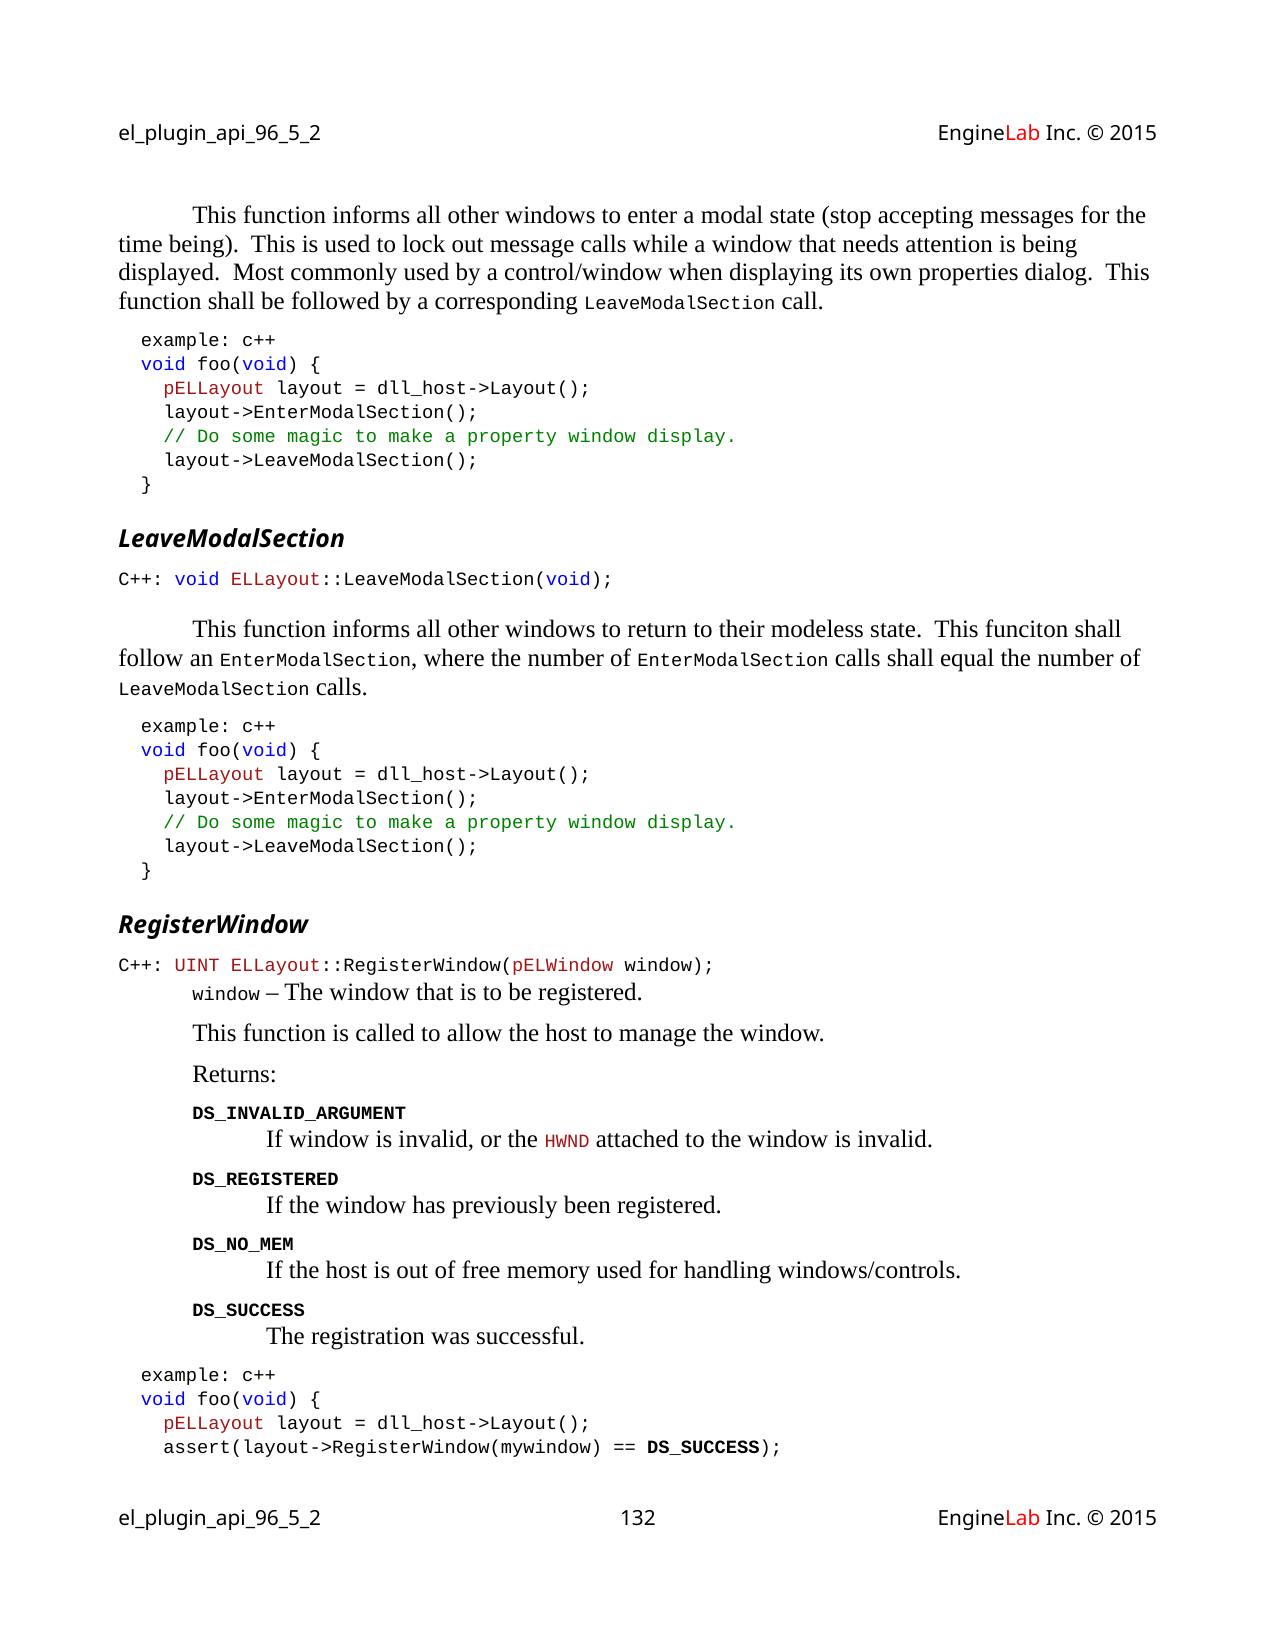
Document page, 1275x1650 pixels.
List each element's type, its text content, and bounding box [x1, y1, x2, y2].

text } [118, 471, 1157, 495]
text This function is called to allow the host to manage the window. [118, 1018, 1157, 1047]
text If the host is out of free memory used for handling windows/controls. [118, 1255, 1157, 1284]
subtitle RegisterWindow [118, 906, 1157, 940]
text window – The window that is to be registered. [118, 977, 1157, 1006]
text layout->EnterModalSection(); [118, 786, 1157, 809]
text The registration was successful. [118, 1321, 1157, 1350]
text void foo(void) { [118, 738, 1157, 762]
text pELLayout layout = dll_host->Layout(); [118, 762, 1157, 786]
text // Do some magic to make a property window display. [118, 809, 1157, 833]
text Returns: [118, 1059, 1157, 1088]
text pELLayout layout = dll_host->Layout(); [118, 1410, 1157, 1434]
text DS_INVALID_ARGUMENT [118, 1101, 1157, 1124]
text layout->LeaveModalSection(); [118, 447, 1157, 471]
text DS_REGISTERED [118, 1166, 1157, 1190]
text pELLayout layout = dll_host->Layout(); [118, 376, 1157, 399]
text This function informs all other windows to enter a modal state (stop accepting messages for the time being). This is used to lock out message calls while a window that needs attention is being displayed. Most commonly used by a control/window when displaying its own properties dialog. This function shall be followed by a corresponding LeaveModalSection call. [118, 200, 1157, 315]
text If the window has previously been registered. [118, 1190, 1157, 1219]
text example: c++ [118, 328, 1157, 352]
text example: c++ [118, 1362, 1157, 1386]
text void foo(void) { [118, 1386, 1157, 1410]
text layout->EnterModalSection(); [118, 399, 1157, 423]
text C++: UINT ELLayout::RegisterWindow(pELWindow window); [118, 953, 1157, 977]
text } [118, 857, 1157, 881]
text DS_NO_MEM [118, 1231, 1157, 1255]
text example: c++ [118, 714, 1157, 738]
subtitle LeaveModalSection [118, 520, 1157, 554]
text DS_SUCCESS [118, 1297, 1157, 1321]
text void foo(void) { [118, 352, 1157, 376]
text layout->LeaveModalSection(); [118, 833, 1157, 857]
text // Do some magic to make a property window display. [118, 423, 1157, 447]
text If window is invalid, or the HWND attached to the window is invalid. [118, 1124, 1157, 1153]
text C++: void ELLayout::LeaveModalSection(void); [118, 567, 1157, 591]
text assert(layout->RegisterWindow(mywindow) == DS_SUCCESS); [118, 1434, 1157, 1458]
text This function informs all other windows to return to their modeless state. This funciton shall follow an EnterModalSection, where the number of EnterModalSection calls shall equal the number of LeaveModalSection calls. [118, 614, 1157, 701]
